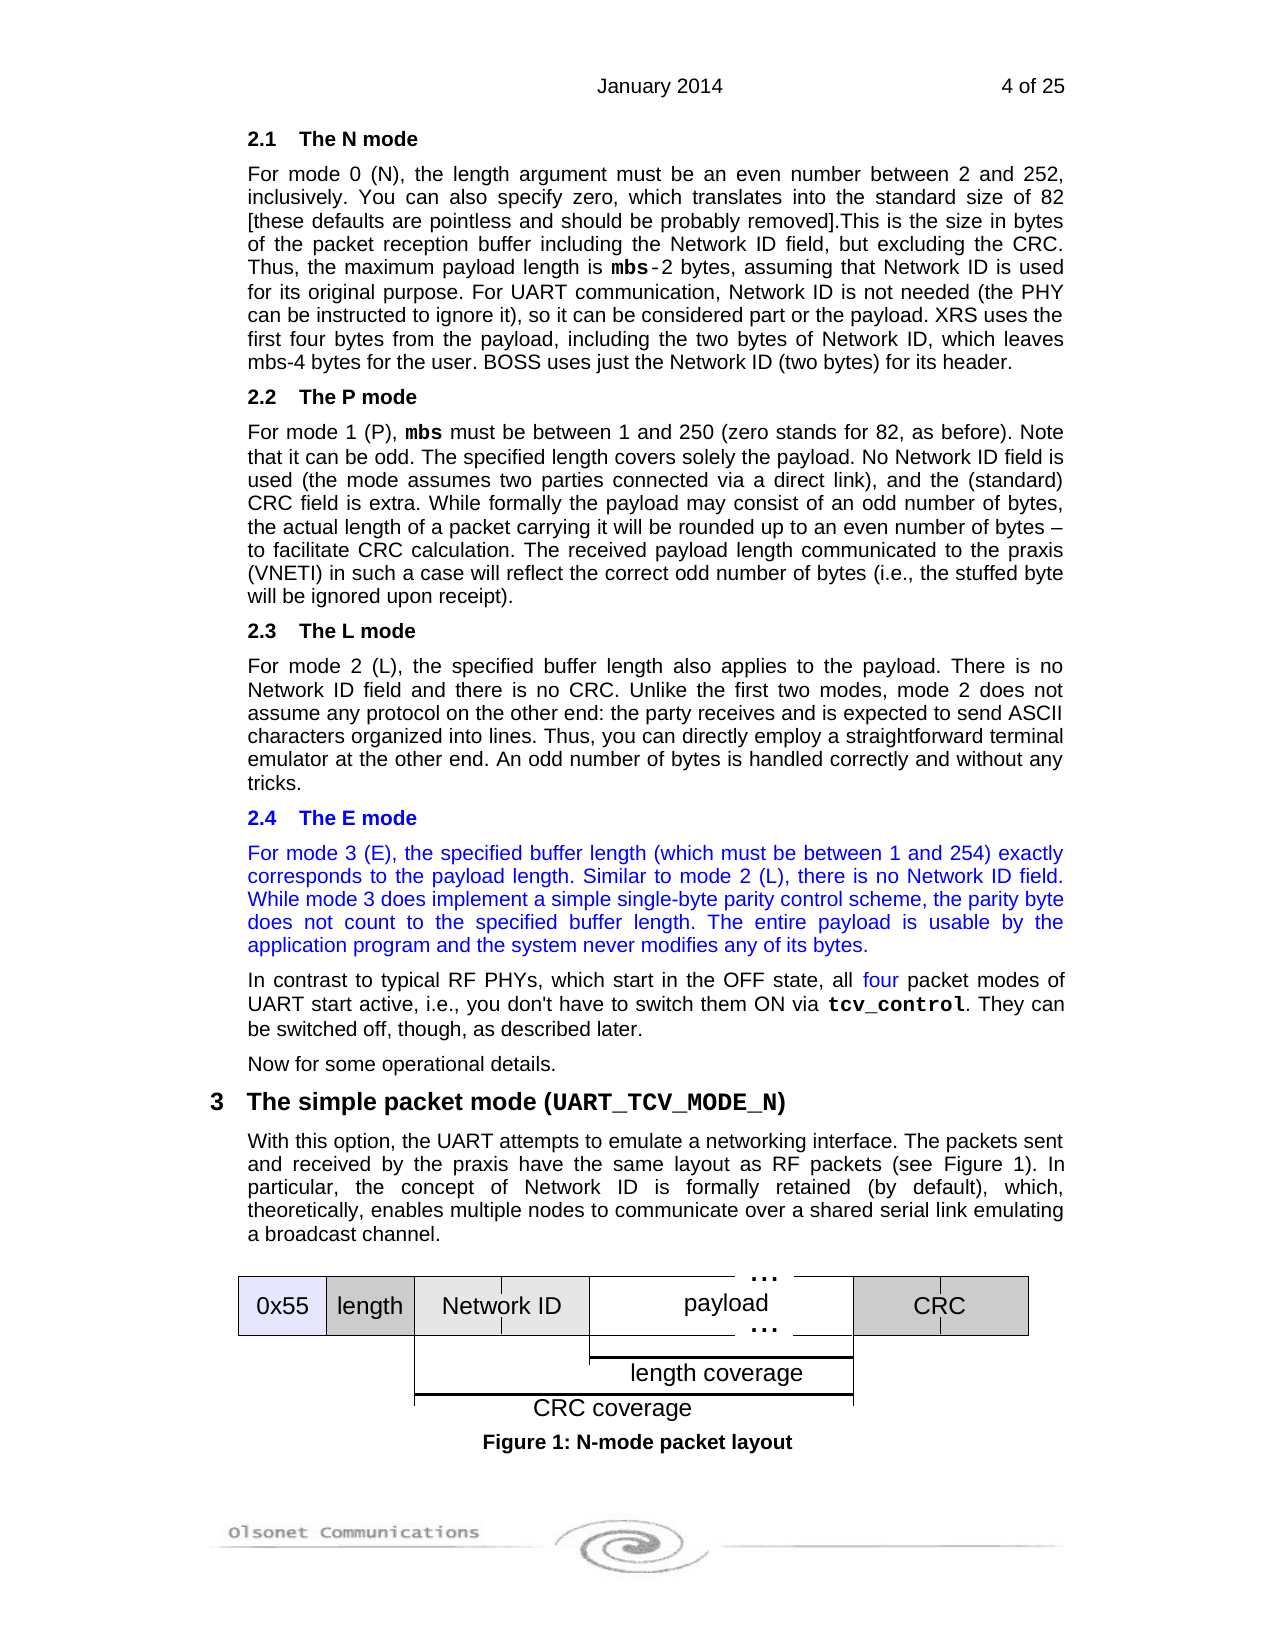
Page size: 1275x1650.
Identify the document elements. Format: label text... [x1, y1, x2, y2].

text In contrast to typical RF PHYs, which start in the OFF state, all four packet modes of UART start active, i.e., you don't have to switch them ON via tcv_control. They can be switched off, though, as described later. [247, 969, 1065, 1041]
subtitle The N mode [247, 128, 1065, 151]
subtitle The P mode [247, 385, 1065, 409]
picture [210, 1504, 1065, 1596]
text Now for some operational details. [247, 1052, 1065, 1076]
text With this option, the UART attempts to emulate a networking interface. The packets sent and received by the praxis have the same layout as RF packets (see Figure 1). In particular, the concept of Network ID is formally retained (by default), which, theoretically, enables multiple nodes to communicate over a shared serial link emulating a broadcast channel. [247, 1129, 1065, 1245]
text For mode 2 (L), the specified buffer length also applies to the payload. There is no Network ID field and there is no CRC. Unlike the first two modes, mode 2 does not assume any protocol on the other end: the party receives and is expected to send ASCII characters organized into lines. Thus, you can directly employ a straightforward terminal emulator at the other end. An odd number of bytes is handled correctly and without any tricks. [247, 655, 1065, 794]
subtitle The simple packet mode (UART_TCV_MODE_N) [210, 1087, 1065, 1117]
text Figure 1: N-mode packet layout [229, 1269, 1046, 1453]
subtitle The E mode [247, 806, 1065, 829]
subtitle The L mode [247, 620, 1065, 643]
text For mode 1 (P), mbs must be between 1 and 250 (zero stands for 82, as before). Note that it can be odd. The specified length covers solely the payload. No Network ID field is used (the mode assumes two parties connected via a direct link), and the (standard) CRC field is extra. While formally the payload may consist of an odd number of bytes, the actual length of a packet carrying it will be rounded up to an even number of bytes – to facilitate CRC calculation. The received payload length communicated to the praxis (VNETI) in such a case will reflect the correct odd number of bytes (i.e., the stuffed byte will be ignored upon receipt). [247, 420, 1065, 608]
text For mode 3 (E), the specified buffer length (which must be between 1 and 254) exactly corresponds to the payload length. Similar to mode 2 (L), there is no Network ID field. While mode 3 does implement a simple single-byte parity control scheme, the parity byte does not count to the specified buffer length. The entire payload is usable by the application program and the system never modifies any of its bytes. [247, 841, 1065, 957]
text [229, 1257, 1046, 1269]
text For mode 0 (N), the length argument must be an even number between 2 and 252, inclusively. You can also specify zero, which translates into the standard size of 82 [these defaults are pointless and should be probably removed].This is the size in bytes of the packet reception buffer including the Network ID field, but excluding the CRC. Thus, the maximum payload length is mbs-2 bytes, assuming that Network ID is used for its original purpose. For UART communication, Network ID is not needed (the PHY can be instructed to ignore it), so it can be considered part or the payload. XRS uses the first four bytes from the payload, including the two bytes of Network ID, which leaves mbs-4 bytes for the user. BOSS uses just the Network ID (two bytes) for its header. [247, 163, 1065, 374]
